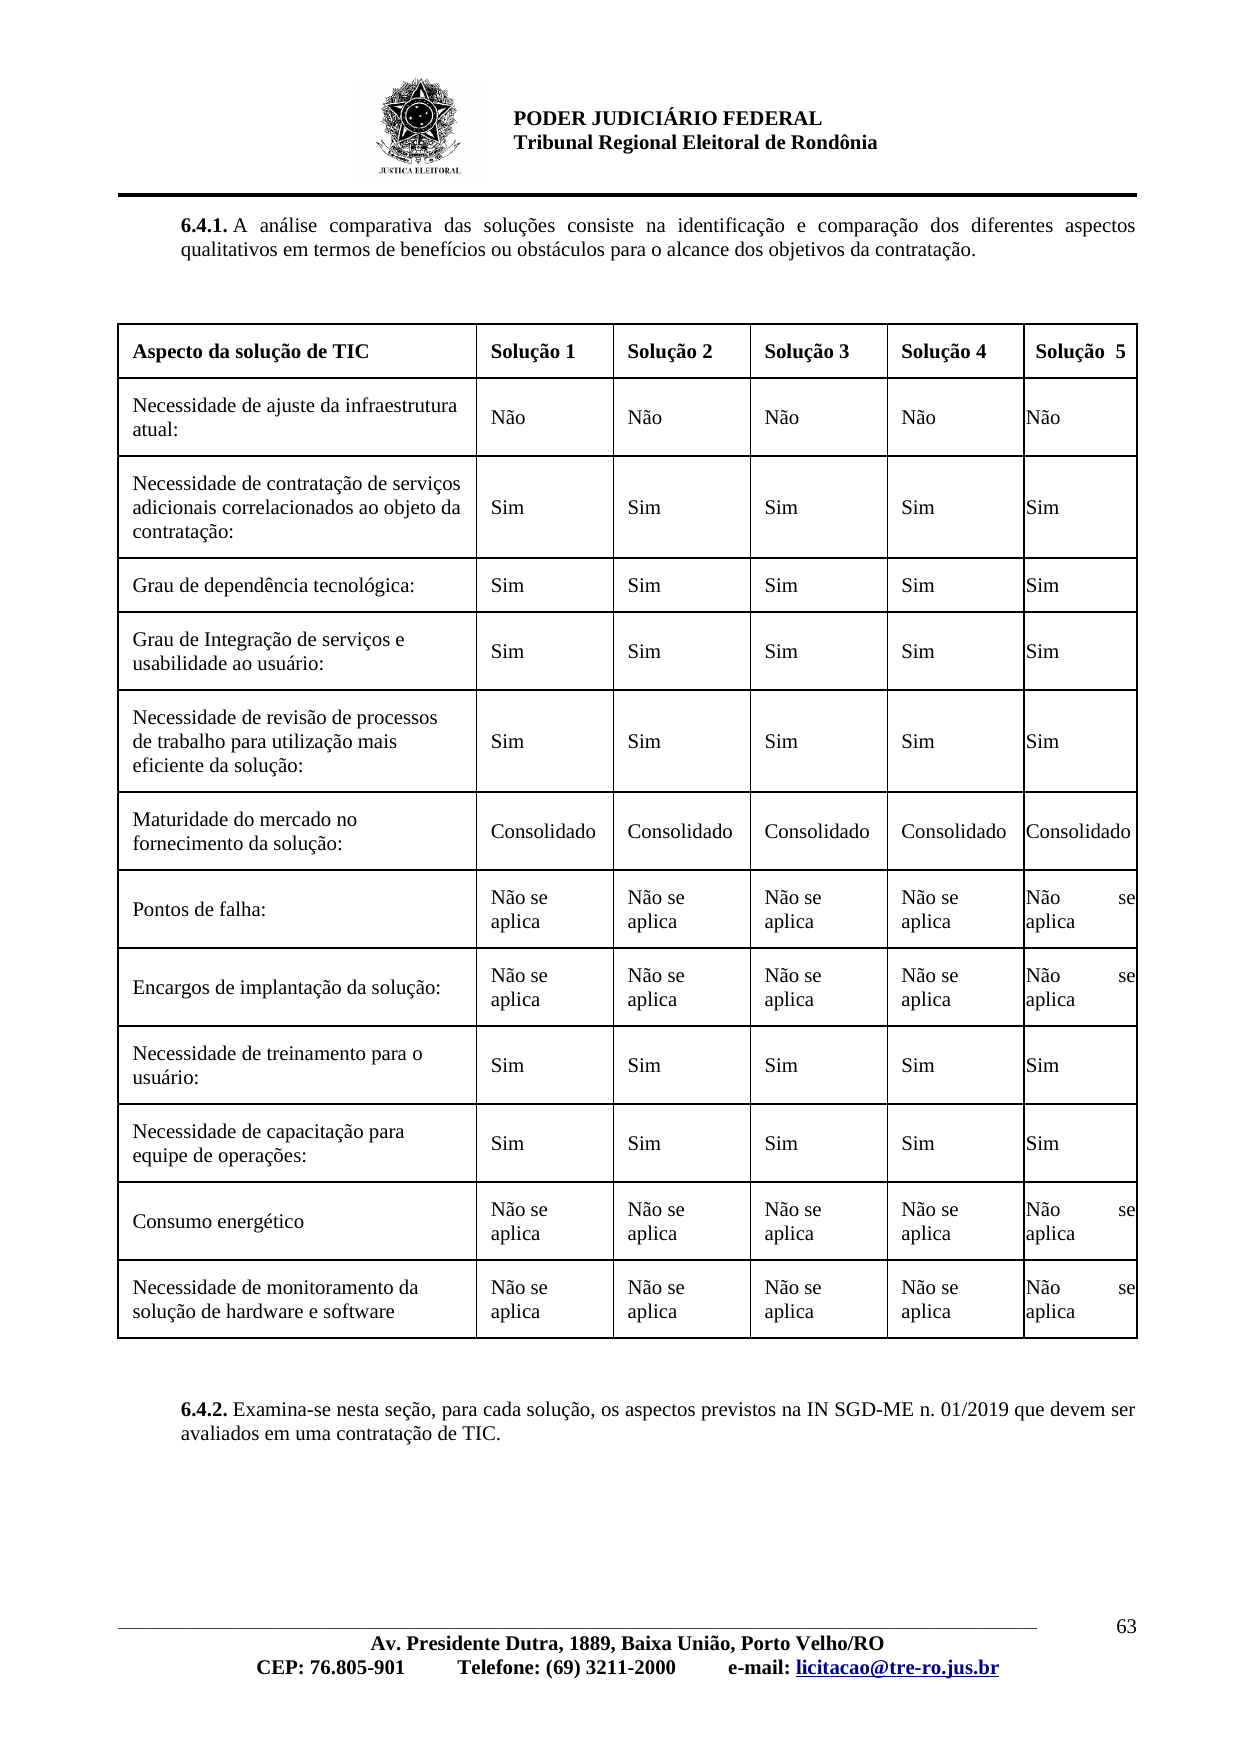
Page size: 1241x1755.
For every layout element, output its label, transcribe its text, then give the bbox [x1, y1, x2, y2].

table_cell Sim [1025, 457, 1136, 557]
table_cell Necessidade de capacitação para equipe de operações: [119, 1105, 476, 1181]
table_cell Não [888, 379, 1023, 455]
table_cell Necessidade de monitoramento da solução de hardware e software [119, 1261, 476, 1337]
table_cell Não se aplica [1025, 871, 1136, 947]
table_cell Sim [888, 457, 1023, 557]
table_cell Consolidado [888, 793, 1023, 869]
table_cell Não se aplica [614, 1183, 750, 1259]
table_cell Sim [614, 613, 750, 689]
table_cell Não se aplica [751, 1261, 887, 1337]
table_cell Sim [888, 1027, 1023, 1103]
table_cell Sim [614, 1027, 750, 1103]
table_cell Não se aplica [888, 949, 1023, 1025]
table_cell Pontos de falha: [119, 871, 476, 947]
table_cell Não se aplica [1025, 949, 1136, 1025]
table_cell Encargos de implantação da solução: [119, 949, 476, 1025]
table_cell Grau de Integração de serviços e usabilidade ao usuário: [119, 613, 476, 689]
table_cell Sim [477, 1105, 613, 1181]
table_cell Não se aplica [888, 1261, 1023, 1337]
table_cell Sim [614, 691, 750, 791]
table_cell Sim [751, 457, 887, 557]
text 6.4.1. A análise comparativa das soluções consiste na identificação e comparação dos diferentes aspectos qualitativos em termos de benefícios ou obstáculos para o alcance dos objetivos da contratação. [181, 213, 1137, 261]
table_cell Não se aplica [751, 871, 887, 947]
table_cell Sim [888, 559, 1023, 611]
table_cell Sim [477, 613, 613, 689]
table_cell Não se aplica [888, 1183, 1023, 1259]
text 6.4.2. Examina-se nesta seção, para cada solução, os aspectos previstos na IN SGD-ME n. 01/2019 que devem ser avaliados em uma contratação de TIC. [181, 1396, 1137, 1444]
table_cell Consolidado [751, 793, 887, 869]
table_cell Necessidade de treinamento para o usuário: [119, 1027, 476, 1103]
table_cell Consolidado [614, 793, 750, 869]
table_cell Sim [614, 457, 750, 557]
table_cell Sim [1025, 1105, 1136, 1181]
table_cell Sim [751, 1105, 887, 1181]
table_cell Sim [477, 559, 613, 611]
table_cell Não se aplica [614, 1261, 750, 1337]
table_cell Sim [477, 457, 613, 557]
table_cell Necessidade de revisão de processos de trabalho para utilização mais eficiente da solução: [119, 691, 476, 791]
table_cell Não se aplica [751, 949, 887, 1025]
table_cell Sim [888, 1105, 1023, 1181]
table_cell Grau de dependência tecnológica: [119, 559, 476, 611]
table_cell Não se aplica [477, 1261, 613, 1337]
table_cell Não se aplica [477, 949, 613, 1025]
table_cell Sim [751, 691, 887, 791]
table_cell Não [1025, 379, 1136, 455]
table_cell Não se aplica [1025, 1183, 1136, 1259]
table_cell Sim [1025, 613, 1136, 689]
table_header Aspecto da solução de TIC [119, 325, 476, 377]
table_cell Sim [1025, 559, 1136, 611]
table_cell Sim [751, 1027, 887, 1103]
table_cell Sim [614, 559, 750, 611]
table_cell Maturidade do mercado no fornecimento da solução: [119, 793, 476, 869]
table_cell Não se aplica [614, 871, 750, 947]
table_cell Não [477, 379, 613, 455]
table_cell Sim [477, 691, 613, 791]
table_cell Não se aplica [477, 871, 613, 947]
table_cell Sim [751, 559, 887, 611]
table_cell Não se aplica [888, 871, 1023, 947]
table_header Solução 4 [888, 325, 1023, 377]
table_header Solução 5 [1025, 325, 1136, 377]
table_cell Consumo energético [119, 1183, 476, 1259]
table_cell Necessidade de ajuste da infraestrutura atual: [119, 379, 476, 455]
table_header Solução 3 [751, 325, 887, 377]
table_cell Sim [1025, 691, 1136, 791]
table_cell Sim [477, 1027, 613, 1103]
table_cell Sim [888, 613, 1023, 689]
table_cell Consolidado [477, 793, 613, 869]
table_header Solução 2 [614, 325, 750, 377]
table_cell Sim [751, 613, 887, 689]
table_cell Não se aplica [1025, 1261, 1136, 1337]
table_cell Necessidade de contratação de serviços adicionais correlacionados ao objeto da contratação: [119, 457, 476, 557]
table_cell Não se aplica [614, 949, 750, 1025]
table_cell Não se aplica [751, 1183, 887, 1259]
table_cell Sim [1025, 1027, 1136, 1103]
table_cell Consolidado [1025, 793, 1136, 869]
table_header Solução 1 [477, 325, 613, 377]
table_cell Sim [888, 691, 1023, 791]
table_cell Não se aplica [477, 1183, 613, 1259]
table_cell Não [614, 379, 750, 455]
table_cell Não [751, 379, 887, 455]
table_cell Sim [614, 1105, 750, 1181]
